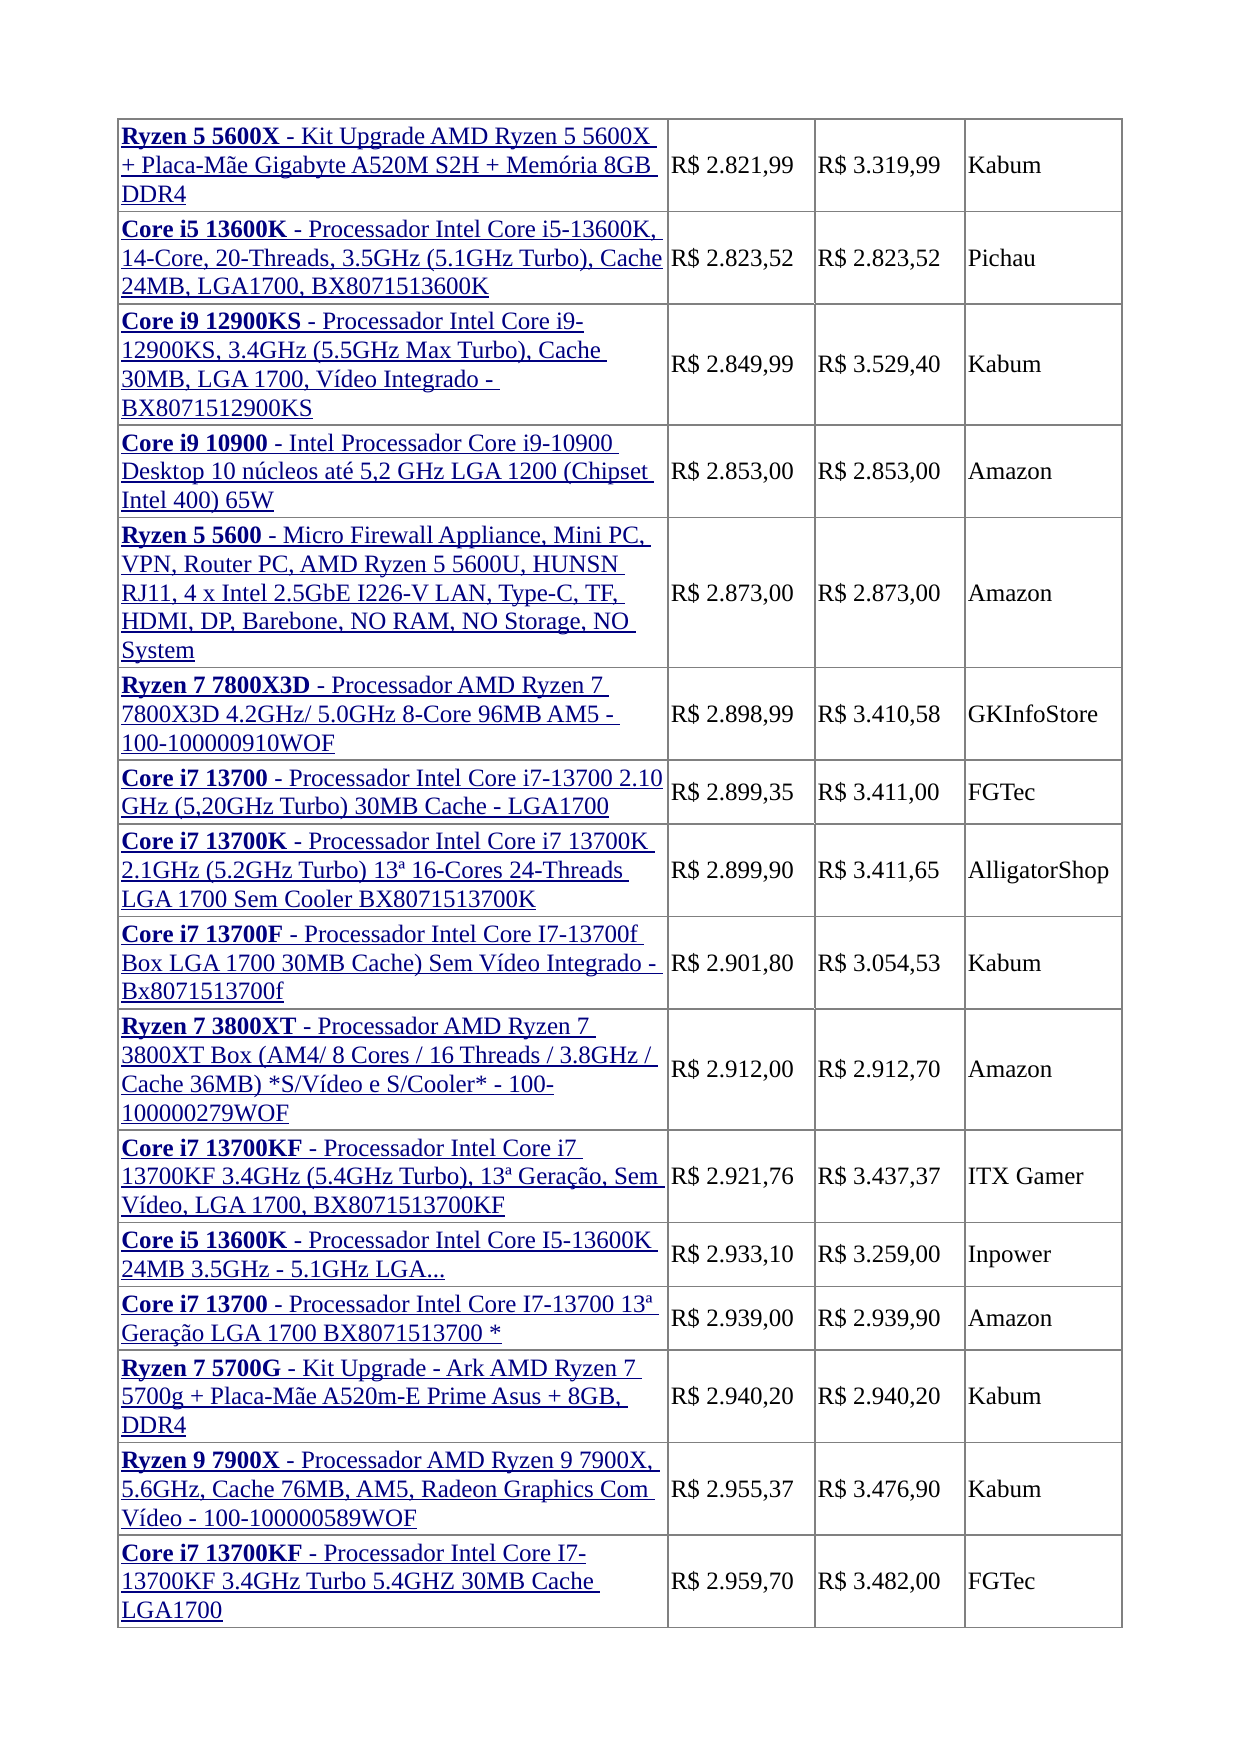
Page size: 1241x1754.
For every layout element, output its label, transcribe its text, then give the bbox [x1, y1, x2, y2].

table_cell Kabum [966, 1351, 1121, 1442]
table_cell R$ 3.411,00 [816, 761, 964, 823]
table_cell Core i7 13700 - Processador Intel Core i7-13700 2.10 GHz (5,20GHz Turbo) 30MB Cache - LGA1700 [119, 761, 667, 823]
table_cell R$ 2.939,00 [669, 1287, 814, 1349]
table_cell Ryzen 7 7800X3D - Processador AMD Ryzen 7 7800X3D 4.2GHz/ 5.0GHz 8-Core 96MB AM5 - 100-100000910WOF [119, 668, 667, 759]
table_cell R$ 2.898,99 [669, 668, 814, 759]
table_cell R$ 2.823,52 [816, 212, 964, 303]
table_cell R$ 2.959,70 [669, 1536, 814, 1627]
table_cell R$ 2.853,00 [816, 426, 964, 517]
table_cell R$ 2.912,70 [816, 1010, 964, 1129]
table_cell Ryzen 7 5700G - Kit Upgrade - Ark AMD Ryzen 7 5700g + Placa-Mãe A520m-E Prime Asus + 8GB, DDR4 [119, 1351, 667, 1442]
table_cell Core i9 12900KS - Processador Intel Core i9-12900KS, 3.4GHz (5.5GHz Max Turbo), Cache 30MB, LGA 1700, Vídeo Integrado - BX8071512900KS [119, 305, 667, 424]
table_cell Core i7 13700KF - Processador Intel Core i7 13700KF 3.4GHz (5.4GHz Turbo), 13ª Geração, Sem Vídeo, LGA 1700, BX8071513700KF [119, 1131, 667, 1222]
table_cell R$ 2.921,76 [669, 1131, 814, 1222]
table_cell Core i7 13700KF - Processador Intel Core I7-13700KF 3.4GHz Turbo 5.4GHZ 30MB Cache LGA1700 [119, 1536, 667, 1627]
table_cell R$ 3.476,90 [816, 1443, 964, 1534]
table_cell Core i7 13700 - Processador Intel Core I7-13700 13ª Geração LGA 1700 BX8071513700 * [119, 1287, 667, 1349]
table_cell R$ 2.940,20 [669, 1351, 814, 1442]
table_cell R$ 2.873,00 [816, 518, 964, 667]
table_cell GKInfoStore [966, 668, 1121, 759]
table_cell R$ 3.529,40 [816, 305, 964, 424]
table_cell R$ 2.901,80 [669, 917, 814, 1008]
table_cell R$ 2.955,37 [669, 1443, 814, 1534]
table_cell R$ 2.873,00 [669, 518, 814, 667]
table_cell Ryzen 5 5600 - Micro Firewall Appliance, Mini PC, VPN, Router PC, AMD Ryzen 5 5600U, HUNSN RJ11, 4 x Intel 2.5GbE I226-V LAN, Type-C, TF, HDMI, DP, Barebone, NO RAM, NO Storage, NO System [119, 518, 667, 667]
table_cell Amazon [966, 518, 1121, 667]
table_cell AlligatorShop [966, 825, 1121, 916]
table_cell Core i5 13600K - Processador Intel Core I5-13600K 24MB 3.5GHz - 5.1GHz LGA... [119, 1223, 667, 1286]
table_cell R$ 3.437,37 [816, 1131, 964, 1222]
table_cell R$ 2.933,10 [669, 1223, 814, 1286]
table_cell R$ 2.912,00 [669, 1010, 814, 1129]
table_cell R$ 3.411,65 [816, 825, 964, 916]
table_cell Kabum [966, 305, 1121, 424]
table_cell R$ 2.823,52 [669, 212, 814, 303]
table_cell R$ 2.899,35 [669, 761, 814, 823]
table_cell Core i5 13600K - Processador Intel Core i5-13600K, 14-Core, 20-Threads, 3.5GHz (5.1GHz Turbo), Cache 24MB, LGA1700, BX8071513600K [119, 212, 667, 303]
table_cell Amazon [966, 426, 1121, 517]
table_cell Amazon [966, 1287, 1121, 1349]
table_cell Core i7 13700F - Processador Intel Core I7-13700f Box LGA 1700 30MB Cache) Sem Vídeo Integrado - Bx8071513700f [119, 917, 667, 1008]
table_cell Ryzen 5 5600X - Kit Upgrade AMD Ryzen 5 5600X + Placa-Mãe Gigabyte A520M S2H + Memória 8GB DDR4 [119, 120, 667, 211]
table_cell ITX Gamer [966, 1131, 1121, 1222]
table_cell R$ 3.319,99 [816, 120, 964, 211]
table_cell R$ 3.054,53 [816, 917, 964, 1008]
table_cell R$ 2.821,99 [669, 120, 814, 211]
table_cell Inpower [966, 1223, 1121, 1286]
table_cell R$ 2.853,00 [669, 426, 814, 517]
table_cell R$ 2.940,20 [816, 1351, 964, 1442]
table_cell R$ 2.849,99 [669, 305, 814, 424]
table_cell R$ 2.899,90 [669, 825, 814, 916]
table_cell R$ 3.482,00 [816, 1536, 964, 1627]
table_cell R$ 3.259,00 [816, 1223, 964, 1286]
table_cell Pichau [966, 212, 1121, 303]
table_cell Amazon [966, 1010, 1121, 1129]
table_cell Ryzen 9 7900X - Processador AMD Ryzen 9 7900X, 5.6GHz, Cache 76MB, AM5, Radeon Graphics Com Ví­deo - 100-100000589WOF [119, 1443, 667, 1534]
table_cell FGTec [966, 761, 1121, 823]
table_cell Kabum [966, 1443, 1121, 1534]
table_cell Core i7 13700K - Processador Intel Core i7 13700K 2.1GHz (5.2GHz Turbo) 13ª 16-Cores 24-Threads LGA 1700 Sem Cooler BX8071513700K [119, 825, 667, 916]
table_cell Kabum [966, 120, 1121, 211]
table_cell R$ 2.939,90 [816, 1287, 964, 1349]
table_cell Core i9 10900 - Intel Processador Core i9-10900 Desktop 10 núcleos até 5,2 GHz LGA 1200 (Chipset Intel 400) 65W [119, 426, 667, 517]
table_cell FGTec [966, 1536, 1121, 1627]
table_cell R$ 3.410,58 [816, 668, 964, 759]
table_cell Ryzen 7 3800XT - Processador AMD Ryzen 7 3800XT Box (AM4/ 8 Cores / 16 Threads / 3.8GHz / Cache 36MB) *S/Vídeo e S/Cooler* - 100-100000279WOF [119, 1010, 667, 1129]
table_cell Kabum [966, 917, 1121, 1008]
